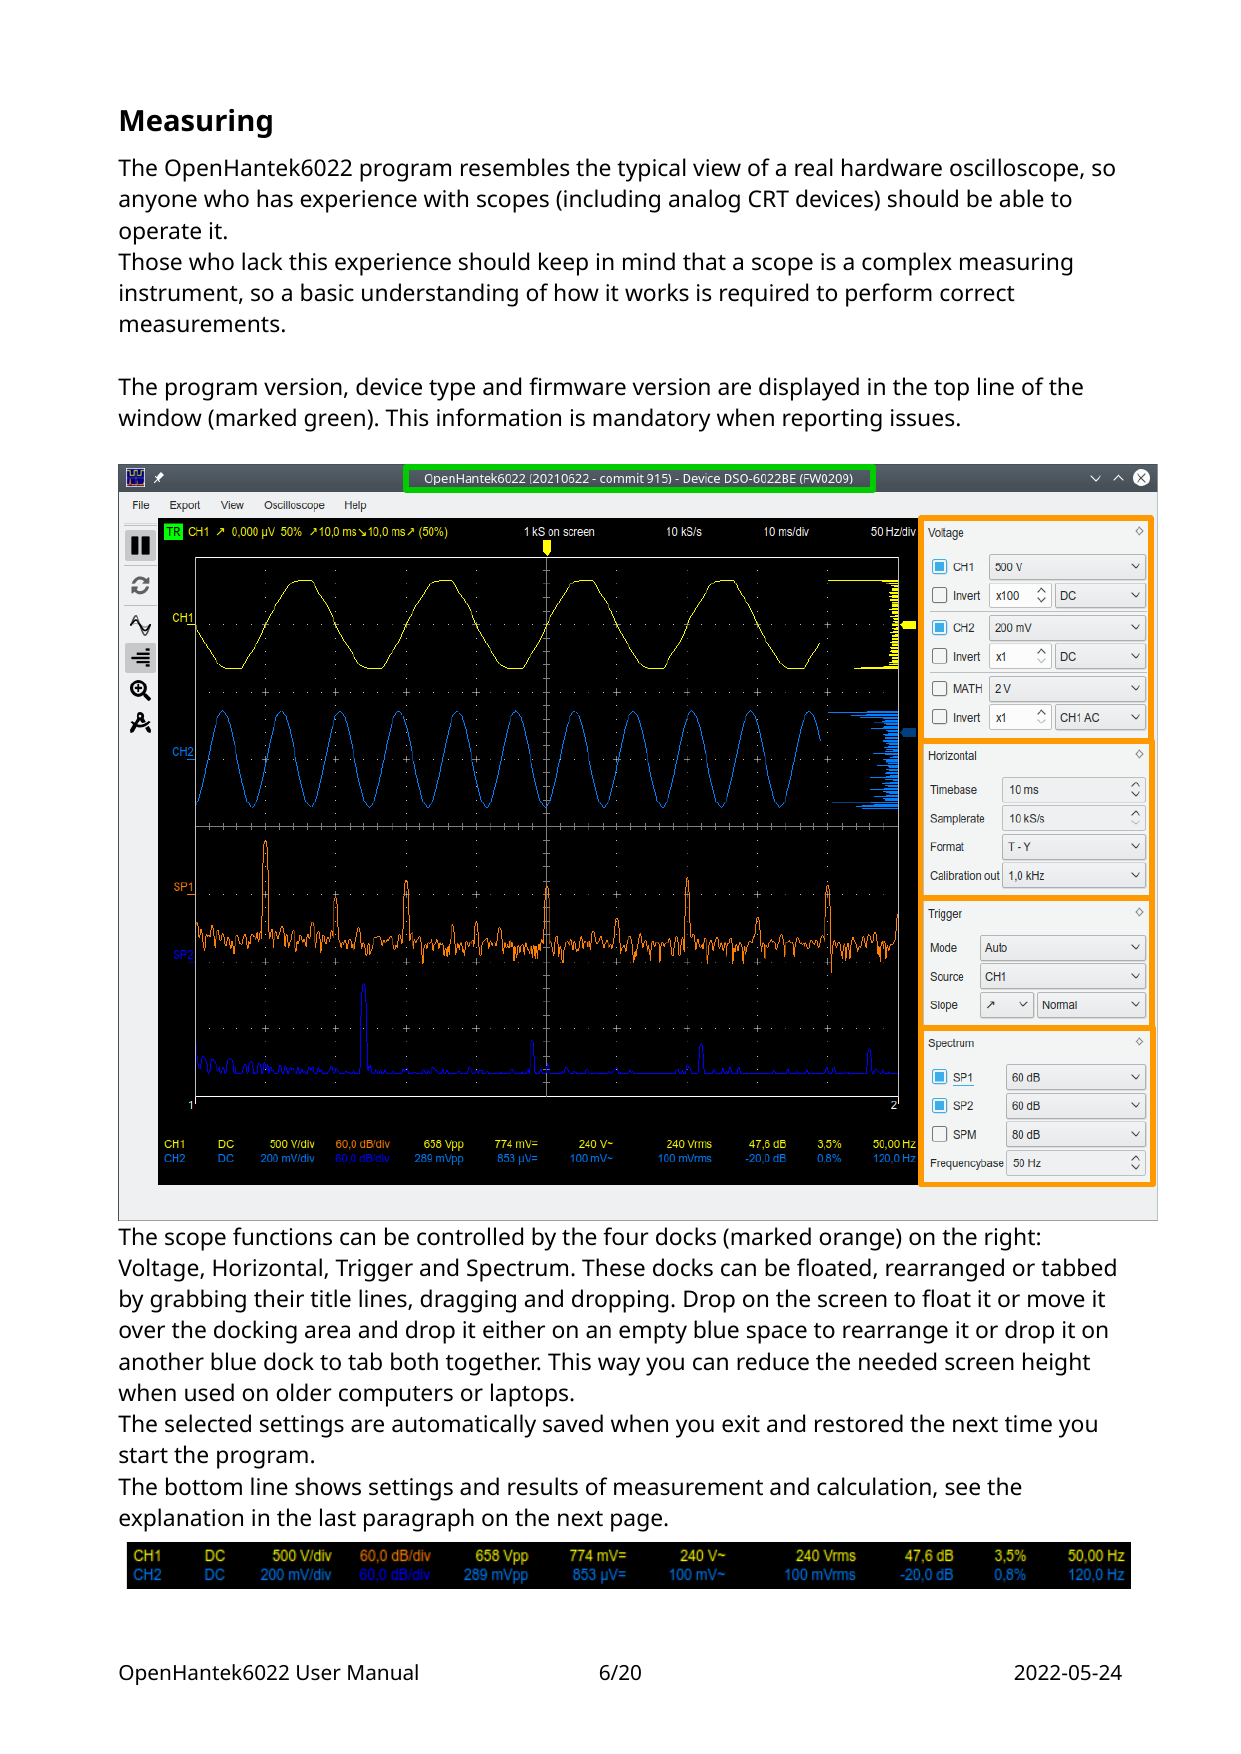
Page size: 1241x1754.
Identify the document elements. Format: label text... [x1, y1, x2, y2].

text The program version, device type and firmware version are displayed in the top line of the window (marked green). This information is mandatory when reporting issues. [118, 371, 1122, 433]
subtitle Measuring [118, 100, 1122, 140]
text The OpenHantek6022 program resembles the typical view of a real hardware oscilloscope, so anyone who has experience with scopes (including analog CRT devices) should be able to operate it. [118, 152, 1122, 246]
picture [409, 470, 870, 487]
text The bottom line shows settings and results of measurement and calculation, see the explanation in the last paragraph on the next page. [118, 1471, 1122, 1533]
picture [118, 464, 1158, 1221]
text Those who lack this experience should keep in mind that a scope is a complex measuring instrument, so a basic understanding of how it works is required to perform correct measurements. [118, 246, 1122, 340]
picture [126, 1542, 1131, 1589]
text The scope functions can be controlled by the four docks (marked orange) on the right: Voltage, Horizontal, Trigger and Spectrum. These docks can be floated, rearranged or tabbed by grabbing their title lines, dragging and dropping. Drop on the screen to float it or move it over the docking area and drop it either on an empty blue space to rearrange it or drop it on another blue dock to tab both together. This way you can reduce the needed screen height when used on older computers or laptops. The selected settings are automatically saved when you exit and restored the next time you start the program. [118, 1221, 1122, 1471]
